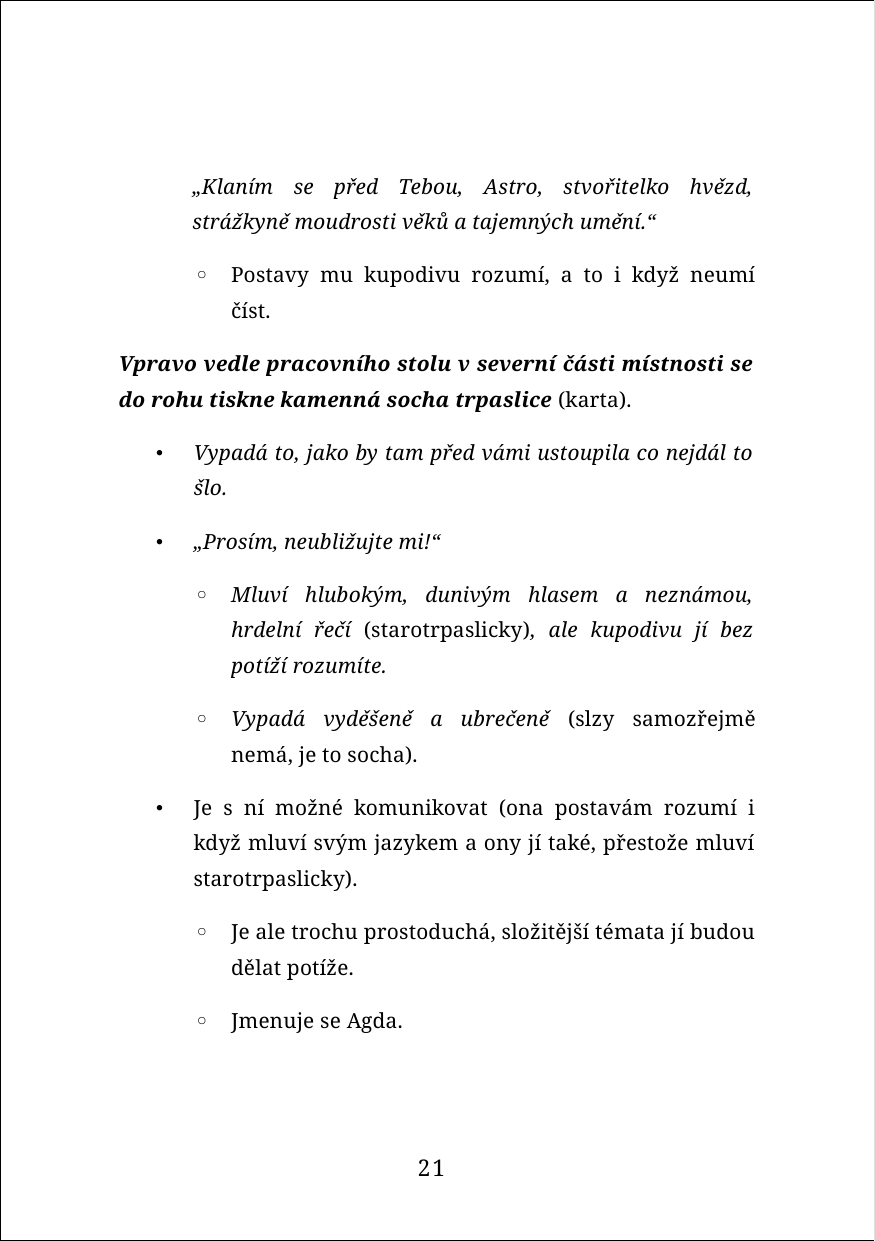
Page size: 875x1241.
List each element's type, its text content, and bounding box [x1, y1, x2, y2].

list „Klaním se před Tebou, Astro, stvořitelko hvězd, strážkyně moudrosti věků a tajemných umění.“ [192, 172, 756, 236]
list Vypadá to, jako by tam před vámi ustoupila co nejdál to šlo. [156, 438, 756, 502]
list Je ale trochu prostoduchá, složitější témata jí budou dělat potíže. [193, 917, 756, 981]
list Postavy mu kupodivu rozumí, a to i když neumí číst. [193, 261, 756, 324]
list Mluví hlubokým, dunivým hlasem a neznámou, hrdelní řečí (starotrpaslicky), ale kupodivu jí bez potíží rozumíte. [193, 580, 756, 679]
text Vpravo vedle pracovního stolu v severní části místnosti se do rohu tiskne kamenná socha trpaslice (karta). [118, 349, 756, 413]
list Vypadá vyděšeně a ubrečeně (slzy samozřejmě nemá, je to socha). [193, 704, 756, 768]
list Je s ní možné komunikovat (ona postavám rozumí i když mluví svým jazykem a ony jí také, přestože mluví starotrpaslicky). [156, 793, 756, 892]
list „Prosím, neubližujte mi!“ [156, 527, 756, 555]
list Jmenuje se Agda. [193, 1006, 756, 1034]
